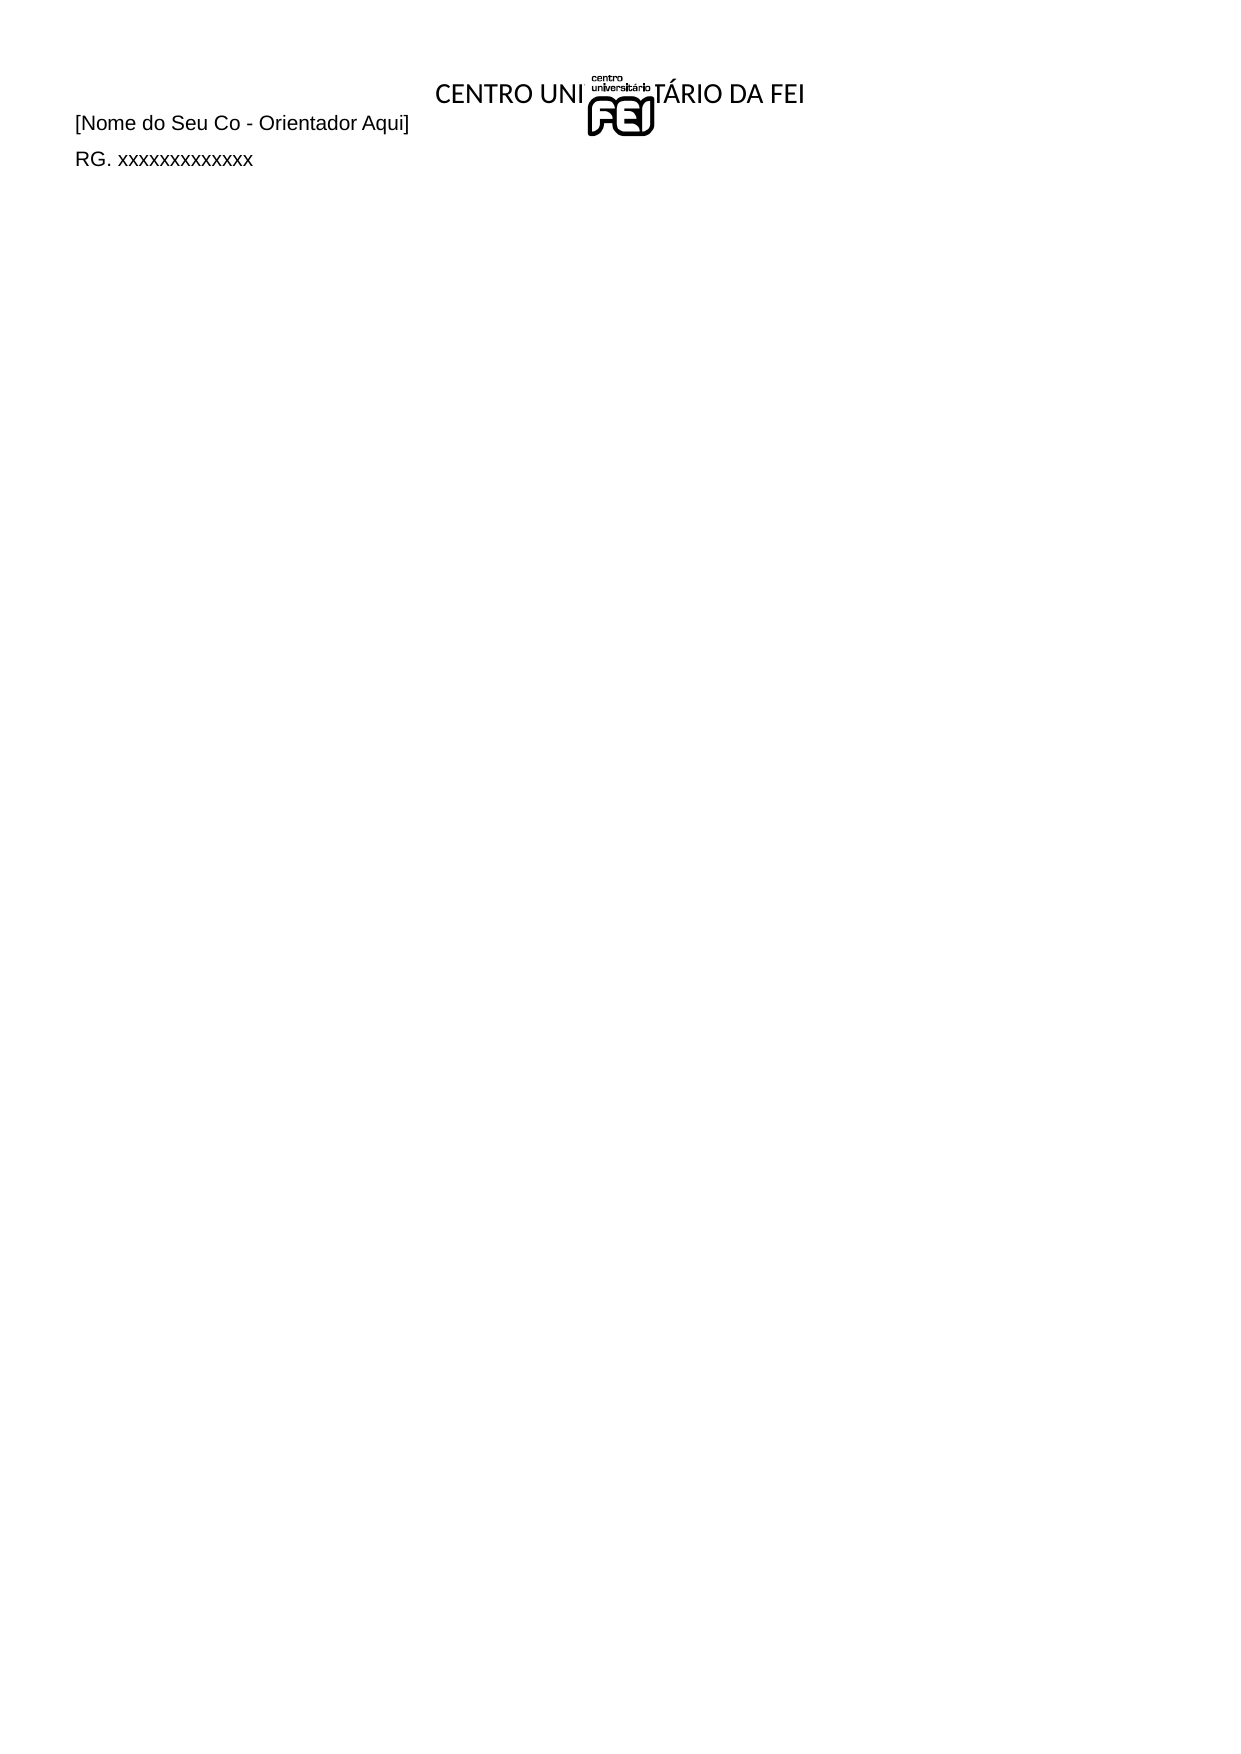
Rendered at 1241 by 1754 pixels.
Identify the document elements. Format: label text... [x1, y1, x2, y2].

text [Nome do Seu Co - Orientador Aqui] [75, 111, 585, 134]
text [656, 111, 1165, 134]
text RG. xxxxxxxxxxxxx [75, 147, 1165, 171]
